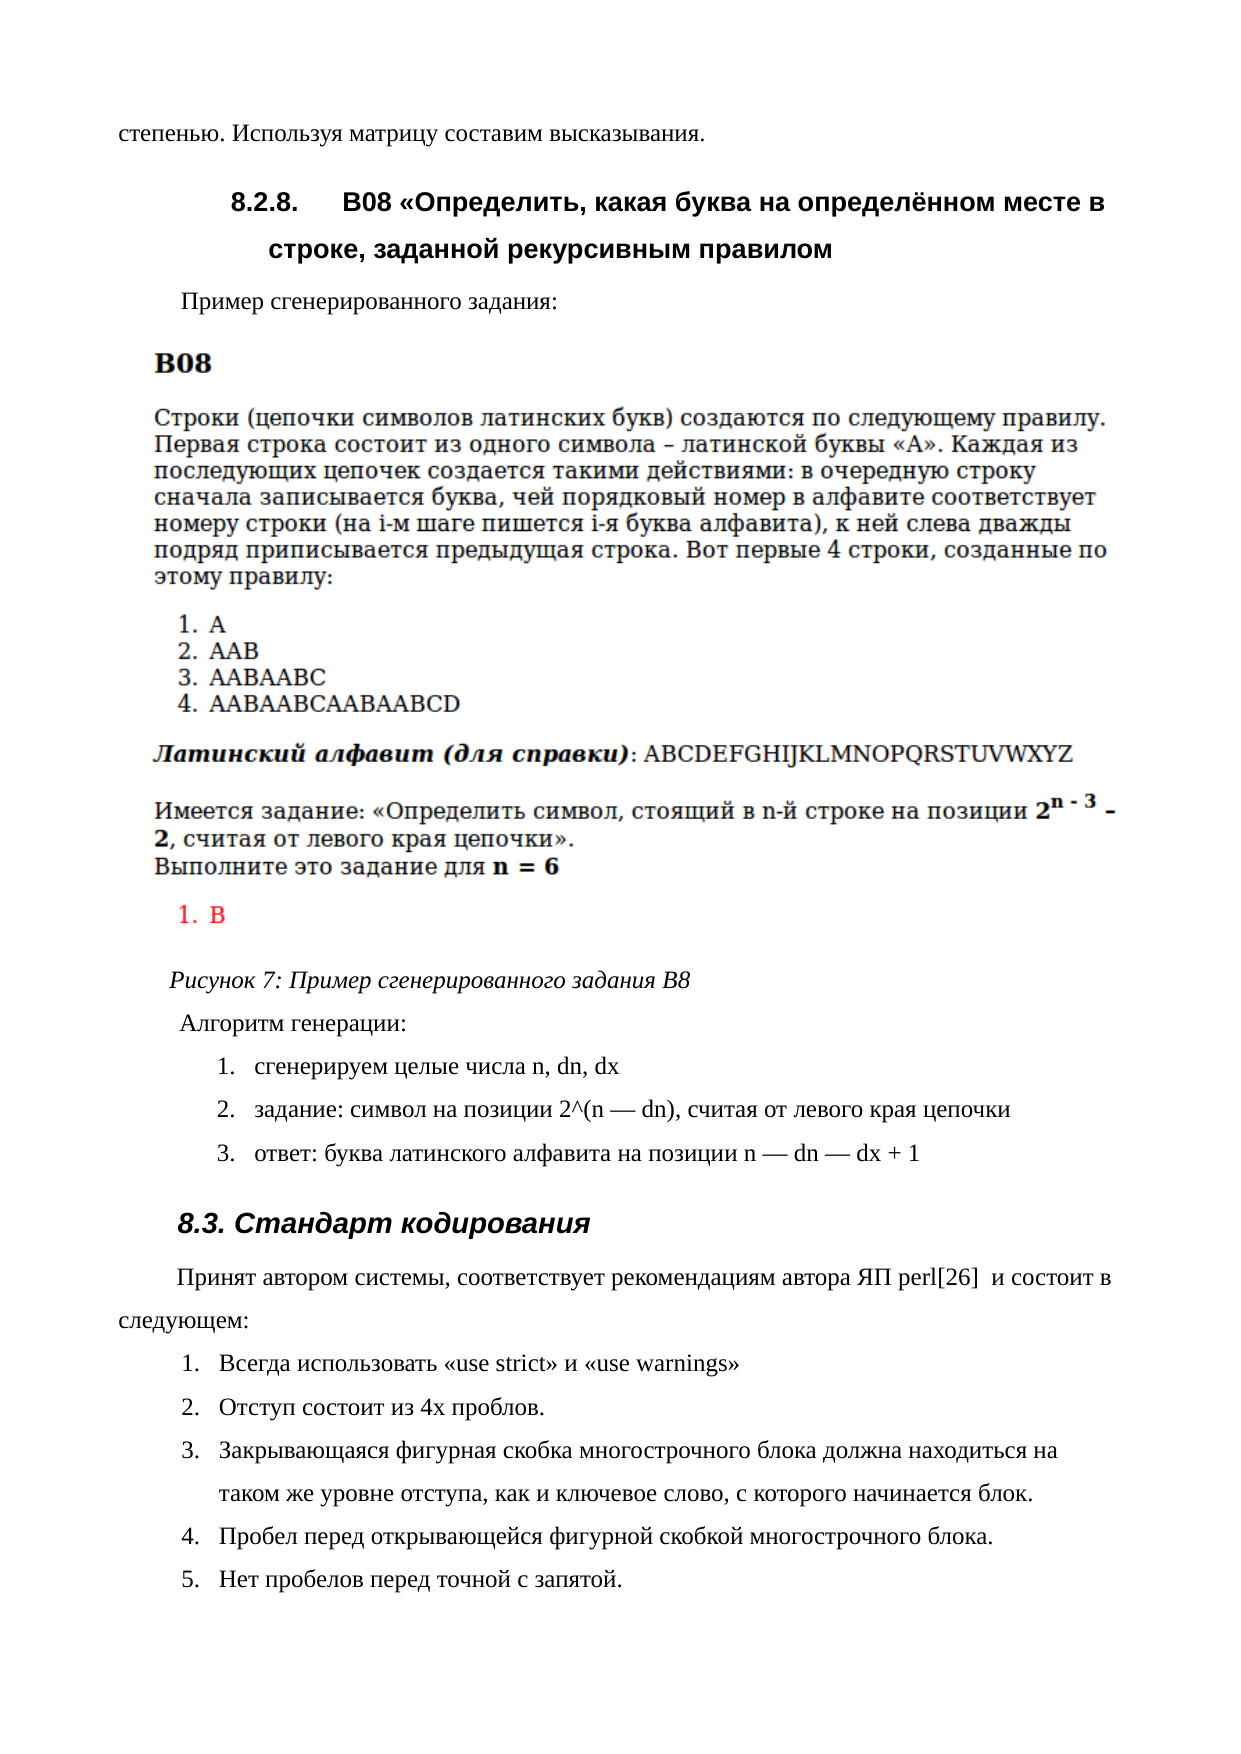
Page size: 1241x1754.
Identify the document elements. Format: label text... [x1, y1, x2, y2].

list Нет пробелов перед точной с запятой. [181, 1564, 1122, 1593]
list ответ: буква латинского алфавита на позиции n — dn — dx + 1 [217, 1138, 1122, 1166]
text Принят автором системы, соответствует рекомендациям автора ЯП perl[26] и состоит в следующем: [118, 1262, 1122, 1334]
list сгенерируем целые числа n, dn, dx [217, 1051, 1122, 1080]
list Всегда использовать «use strict» и «use warnings» [181, 1348, 1122, 1377]
subtitle 8.3. Стандарт кодирования [177, 1206, 1122, 1239]
list Пробел перед открывающейся фигурной скобкой многострочного блока. [181, 1521, 1122, 1550]
text Рисунок 7: Пример сгенерированного задания B8 [144, 951, 1148, 994]
subtitle B08 «Определить, какая буква на определённом месте в строке, заданной рекурсивным правилом [231, 186, 1122, 264]
text степенью. Используя матрицу составим высказывания. [118, 118, 1122, 147]
list задание: символ на позиции 2^(n — dn), считая от левого края цепочки [217, 1094, 1122, 1123]
text Пример сгенерированного задания: [118, 286, 1122, 315]
list Отступ состоит из 4х проблов. [181, 1392, 1122, 1420]
text Алгоритм генерации: [118, 1008, 1122, 1037]
picture [143, 342, 1148, 951]
list Закрывающаяся фигурная скобка многострочного блока должна находиться на таком же уровне отступа, как и ключевое слово, с которого начинается блок. [181, 1435, 1122, 1507]
